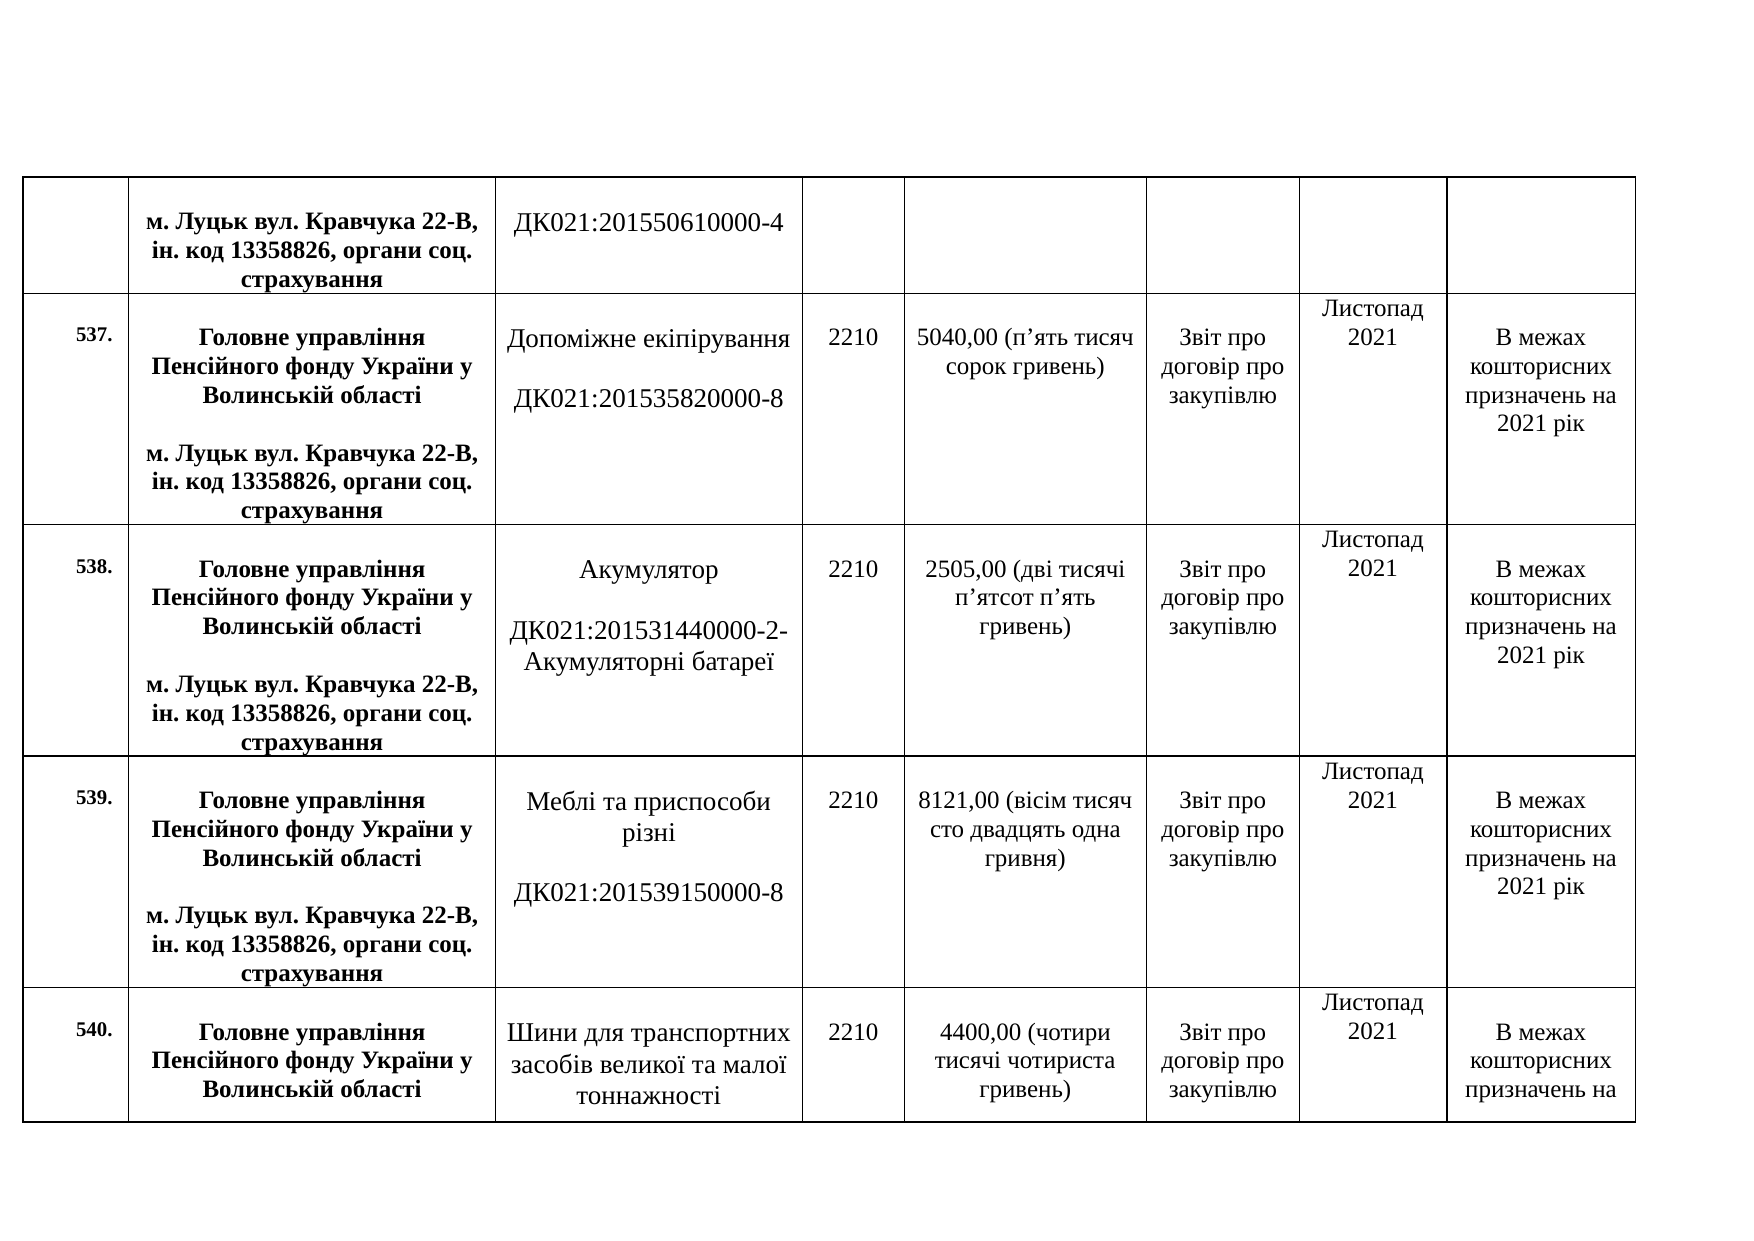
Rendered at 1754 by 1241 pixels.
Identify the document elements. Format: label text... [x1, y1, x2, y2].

table_cell [905, 178, 1146, 292]
table_cell Звіт про договір про закупівлю [1147, 525, 1299, 755]
table_cell Листопад 2021 [1300, 988, 1446, 1121]
table_cell ДК021:201550610000-4 [496, 178, 802, 292]
table_cell Головне управління Пенсійного фонду України у Волинській області м. Луцьк вул. Кравчука 22-В, ін. код 13358826, органи соц. страхування [129, 294, 495, 524]
table_cell Звіт про договір про закупівлю [1147, 988, 1299, 1121]
table_cell 5040,00 (п’ять тисяч сорок гривень) [905, 294, 1146, 524]
table_cell В межах кошторисних призначень на [1448, 988, 1635, 1121]
table_cell Меблі та приспособи різні ДК021:201539150000-8 [496, 757, 802, 987]
table_cell 2210 [803, 757, 904, 987]
table_cell 2210 [803, 294, 904, 524]
table_cell Звіт про договір про закупівлю [1147, 757, 1299, 987]
table_cell [1448, 178, 1635, 292]
table_cell [1300, 178, 1446, 292]
table_cell [24, 988, 128, 1121]
table_cell м. Луцьк вул. Кравчука 22-В, ін. код 13358826, органи соц. страхування [129, 178, 495, 292]
table_cell Головне управління Пенсійного фонду України у Волинській області м. Луцьк вул. Кравчука 22-В, ін. код 13358826, органи соц. страхування [129, 757, 495, 987]
table_cell В межах кошторисних призначень на 2021 рік [1448, 294, 1635, 524]
table_cell Листопад 2021 [1300, 757, 1446, 987]
table_cell В межах кошторисних призначень на 2021 рік [1448, 757, 1635, 987]
table_cell Звіт про договір про закупівлю [1147, 294, 1299, 524]
table_cell В межах кошторисних призначень на 2021 рік [1448, 525, 1635, 755]
table_cell Головне управління Пенсійного фонду України у Волинській області [129, 988, 495, 1121]
table_cell Акумулятор ДК021:201531440000-2-Акумуляторні батареї [496, 525, 802, 755]
table_cell 2505,00 (дві тисячі п’ятсот п’ять гривень) [905, 525, 1146, 755]
table_cell Листопад 2021 [1300, 525, 1446, 755]
table_cell 2210 [803, 988, 904, 1121]
table_cell [24, 525, 128, 755]
table_cell 4400,00 (чотири тисячі чотириста гривень) [905, 988, 1146, 1121]
table_cell [1147, 178, 1299, 292]
table_cell [24, 178, 128, 292]
table_cell Головне управління Пенсійного фонду України у Волинській області м. Луцьк вул. Кравчука 22-В, ін. код 13358826, органи соц. страхування [129, 525, 495, 755]
table_cell 8121,00 (вісім тисяч сто двадцять одна гривня) [905, 757, 1146, 987]
table_cell Листопад 2021 [1300, 294, 1446, 524]
table_cell [803, 178, 904, 292]
table_cell [24, 757, 128, 987]
table_cell Допоміжне екіпірування ДК021:201535820000-8 [496, 294, 802, 524]
table_cell 2210 [803, 525, 904, 755]
table_cell [24, 294, 128, 524]
table_cell Шини для транспортних засобів великої та малої тоннажності [496, 988, 802, 1121]
